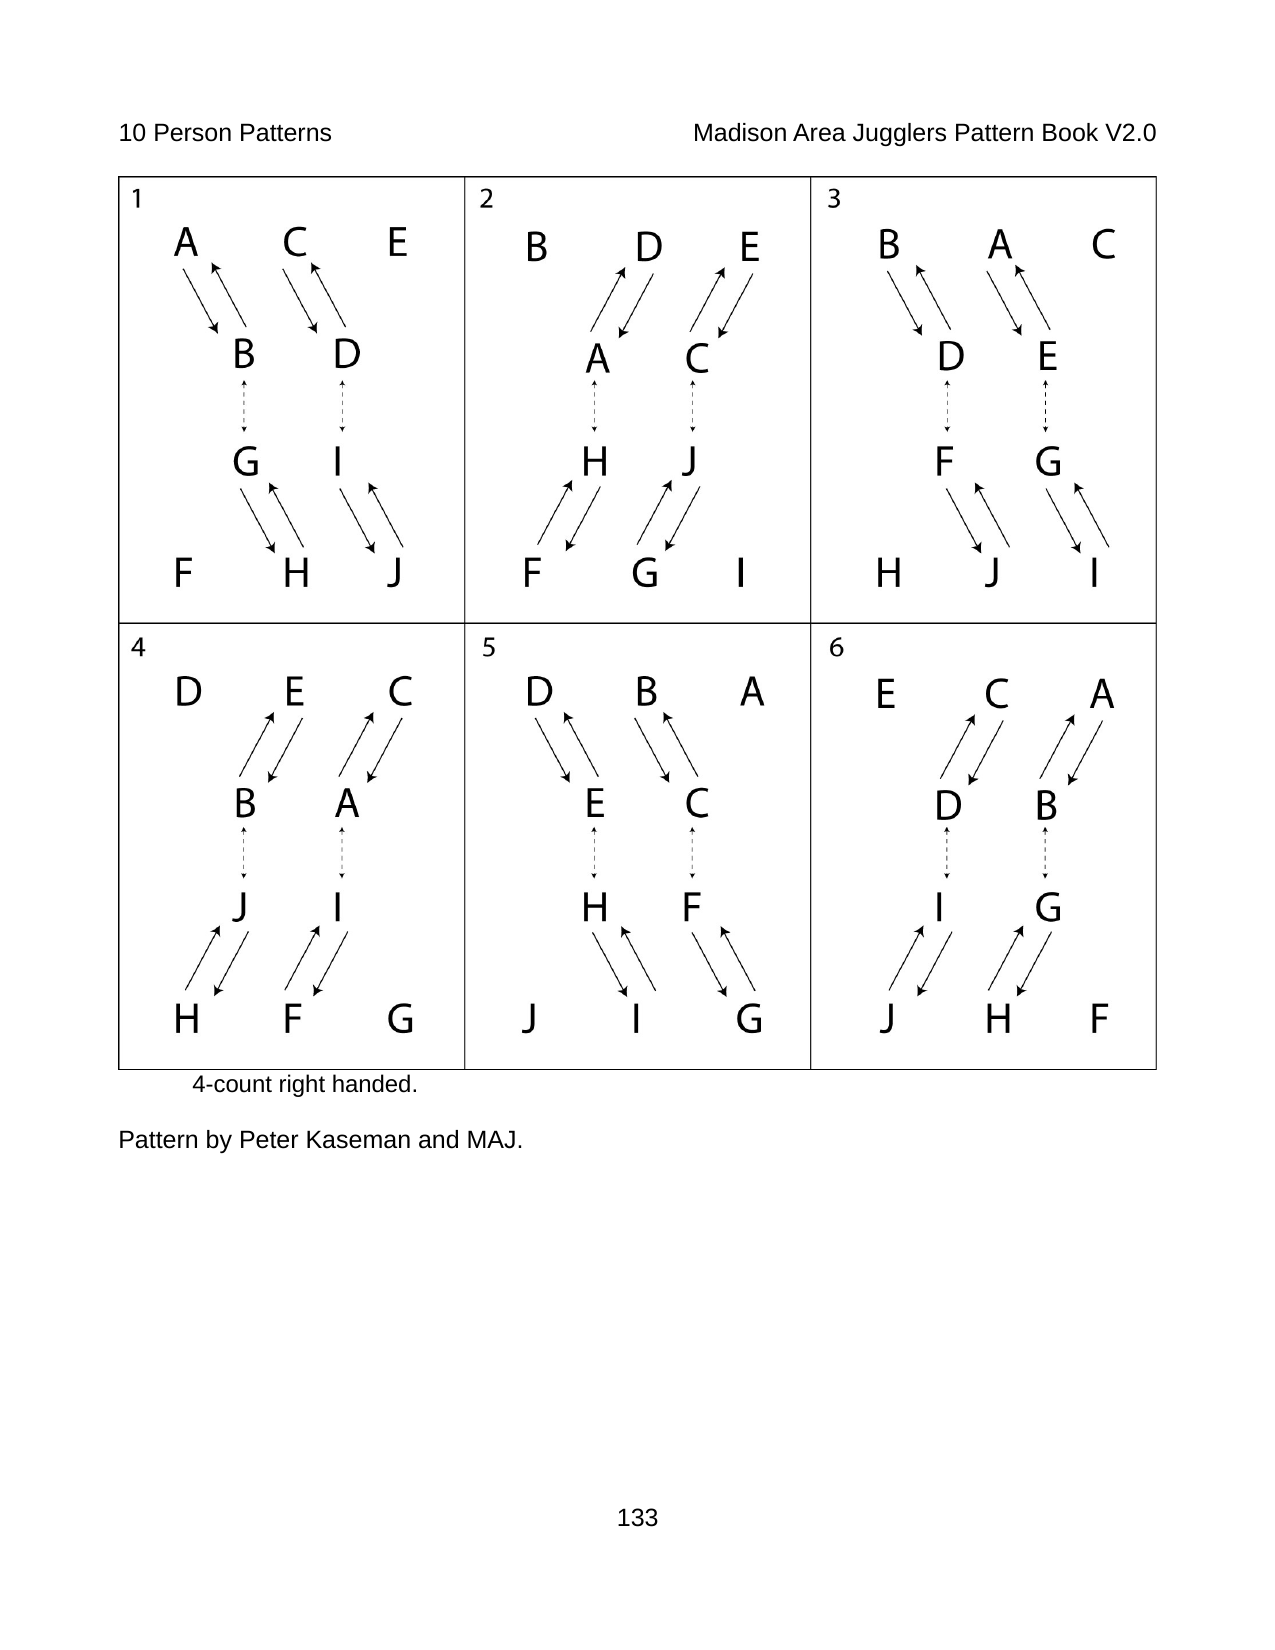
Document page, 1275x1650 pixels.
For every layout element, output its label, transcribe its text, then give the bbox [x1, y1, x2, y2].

picture [118, 176, 1157, 1070]
text Pattern by Peter Kaseman and MAJ. [118, 1125, 1157, 1154]
text 4-count right handed. [118, 1070, 1157, 1097]
